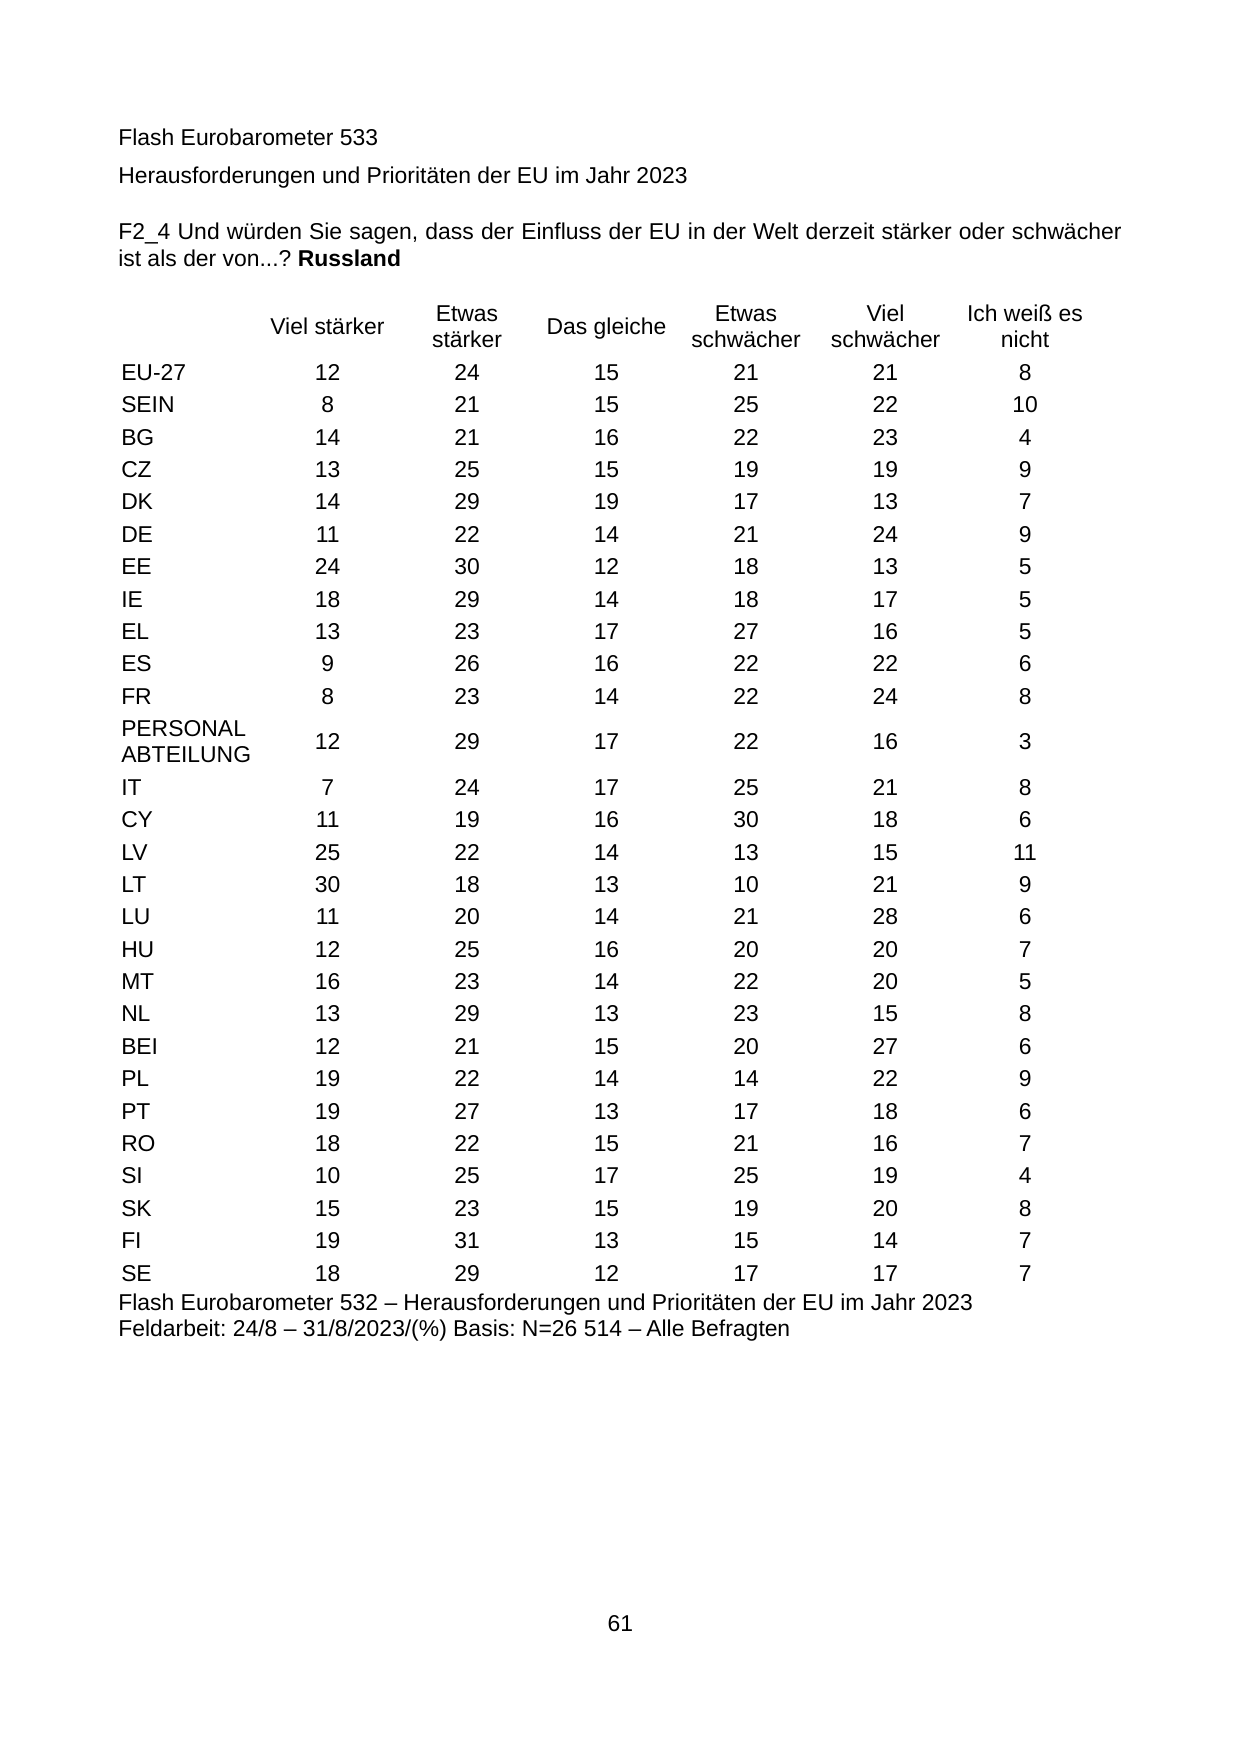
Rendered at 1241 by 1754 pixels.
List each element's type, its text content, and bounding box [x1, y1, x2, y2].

table_cell 7 [955, 485, 1094, 518]
table_cell 23 [676, 998, 816, 1030]
table_cell EL [118, 615, 258, 647]
table_cell 12 [258, 1030, 397, 1062]
table_cell SEIN [118, 388, 258, 421]
table_cell 17 [816, 1257, 955, 1289]
table_cell 19 [258, 1062, 397, 1094]
table_header Etwas stärker [397, 297, 537, 356]
table_cell 22 [397, 1127, 537, 1159]
table_cell PL [118, 1062, 258, 1094]
table_cell 30 [258, 868, 397, 900]
table_cell PERSONALABTEILUNG [118, 712, 258, 771]
table_cell 30 [397, 550, 537, 582]
table_cell 6 [955, 647, 1094, 680]
table_cell 8 [955, 1192, 1094, 1224]
table_cell 16 [258, 965, 397, 997]
table_cell 22 [676, 680, 816, 712]
table_cell 19 [258, 1224, 397, 1257]
table_cell CY [118, 803, 258, 835]
table_cell 27 [676, 615, 816, 647]
table_cell 15 [537, 1127, 676, 1159]
table_cell 18 [676, 583, 816, 615]
table_cell IE [118, 583, 258, 615]
table_cell 14 [537, 518, 676, 550]
table_cell 6 [955, 803, 1094, 835]
table_cell 25 [397, 933, 537, 965]
table_cell 22 [397, 518, 537, 550]
table_cell 21 [397, 388, 537, 421]
table_cell 30 [676, 803, 816, 835]
table_cell 22 [676, 712, 816, 771]
table_cell IT [118, 771, 258, 803]
table_cell 16 [537, 803, 676, 835]
table_header Das gleiche [537, 297, 676, 356]
table_cell 22 [397, 1062, 537, 1094]
table_cell 21 [397, 1030, 537, 1062]
table_cell 14 [537, 1062, 676, 1094]
table_cell 8 [955, 998, 1094, 1030]
table_cell 19 [816, 1159, 955, 1192]
table_cell 13 [537, 1224, 676, 1257]
table_cell 19 [676, 453, 816, 485]
table_cell 6 [955, 1095, 1094, 1127]
table_cell FI [118, 1224, 258, 1257]
table_cell 11 [258, 803, 397, 835]
table_cell 8 [955, 356, 1094, 388]
table_cell 8 [258, 680, 397, 712]
table_cell 14 [537, 965, 676, 997]
table_cell 12 [258, 356, 397, 388]
table_cell 25 [397, 1159, 537, 1192]
table_cell 25 [676, 1159, 816, 1192]
table_cell 25 [397, 453, 537, 485]
table_cell 21 [676, 518, 816, 550]
table_cell 15 [816, 835, 955, 868]
table_cell 10 [676, 868, 816, 900]
table_cell 29 [397, 485, 537, 518]
table_cell 7 [955, 1127, 1094, 1159]
table_cell 17 [816, 583, 955, 615]
table_cell 14 [258, 421, 397, 453]
table_cell 15 [258, 1192, 397, 1224]
table_cell 22 [816, 647, 955, 680]
table_cell 8 [258, 388, 397, 421]
table_cell HU [118, 933, 258, 965]
table_cell MT [118, 965, 258, 997]
table_cell SI [118, 1159, 258, 1192]
table_cell 9 [955, 1062, 1094, 1094]
text Flash Eurobarometer 532 – Herausforderungen und Prioritäten der EU im Jahr 2023 [118, 1289, 1122, 1315]
table_cell 19 [537, 485, 676, 518]
table_cell 19 [676, 1192, 816, 1224]
table_cell 21 [397, 421, 537, 453]
table_cell 25 [676, 771, 816, 803]
table_cell LT [118, 868, 258, 900]
table_cell 16 [816, 712, 955, 771]
table_cell 26 [397, 647, 537, 680]
table_header Viel stärker [258, 297, 397, 356]
table_cell 22 [676, 647, 816, 680]
table_cell 11 [258, 900, 397, 933]
table_cell 6 [955, 900, 1094, 933]
table_cell 13 [816, 550, 955, 582]
table_header Ich weiß es nicht [955, 297, 1094, 356]
table_cell 20 [676, 933, 816, 965]
table_cell 18 [258, 1257, 397, 1289]
table_cell 20 [816, 1192, 955, 1224]
table_cell 18 [397, 868, 537, 900]
table_cell 18 [676, 550, 816, 582]
table_cell 23 [397, 1192, 537, 1224]
table_cell 23 [397, 680, 537, 712]
table_cell 21 [816, 771, 955, 803]
table_cell 23 [816, 421, 955, 453]
table_cell 24 [397, 356, 537, 388]
table_cell 21 [676, 356, 816, 388]
table_cell 21 [816, 356, 955, 388]
table_cell 14 [537, 680, 676, 712]
table_cell 17 [537, 615, 676, 647]
table_cell 3 [955, 712, 1094, 771]
table_cell 21 [676, 900, 816, 933]
table_cell 29 [397, 712, 537, 771]
table_cell 16 [537, 421, 676, 453]
table_cell RO [118, 1127, 258, 1159]
table_cell 24 [397, 771, 537, 803]
table_cell 7 [258, 771, 397, 803]
table_cell 29 [397, 998, 537, 1030]
table_cell 17 [537, 1159, 676, 1192]
table_cell 20 [676, 1030, 816, 1062]
table_cell 17 [676, 1095, 816, 1127]
table_header Viel schwächer [816, 297, 955, 356]
table_cell 19 [397, 803, 537, 835]
table_cell 12 [537, 550, 676, 582]
table_cell 18 [258, 1127, 397, 1159]
table_cell 27 [816, 1030, 955, 1062]
text F2_4 Und würden Sie sagen, dass der Einfluss der EU in der Welt derzeit stärker oder schwächer ist als der von...? Russland [118, 218, 1122, 271]
table_cell 15 [537, 356, 676, 388]
table_cell 17 [676, 1257, 816, 1289]
table_cell 9 [955, 518, 1094, 550]
table_cell 17 [676, 485, 816, 518]
table_cell 29 [397, 583, 537, 615]
table_cell 23 [397, 615, 537, 647]
table_cell 16 [537, 647, 676, 680]
table_cell 5 [955, 615, 1094, 647]
table_cell 15 [537, 388, 676, 421]
table_cell 13 [816, 485, 955, 518]
table_cell 19 [258, 1095, 397, 1127]
table_cell 20 [816, 933, 955, 965]
table_cell 18 [816, 803, 955, 835]
table_cell 28 [816, 900, 955, 933]
table_cell SE [118, 1257, 258, 1289]
table_cell DK [118, 485, 258, 518]
table_cell 20 [816, 965, 955, 997]
table_header [118, 297, 258, 356]
text Feldarbeit: 24/8 – 31/8/2023/(%) Basis: N=26 514 – Alle Befragten [118, 1315, 1122, 1342]
table_cell 14 [537, 900, 676, 933]
table_header Etwas schwächer [676, 297, 816, 356]
table_cell 7 [955, 933, 1094, 965]
table_cell 8 [955, 771, 1094, 803]
table_cell 21 [816, 868, 955, 900]
table_cell EU-27 [118, 356, 258, 388]
table_cell 15 [537, 1030, 676, 1062]
table_cell 18 [816, 1095, 955, 1127]
table_cell FR [118, 680, 258, 712]
table_cell 6 [955, 1030, 1094, 1062]
table_cell PT [118, 1095, 258, 1127]
table_cell 15 [816, 998, 955, 1030]
table_cell 13 [537, 998, 676, 1030]
table_cell 14 [676, 1062, 816, 1094]
table_cell LU [118, 900, 258, 933]
table_cell 8 [955, 680, 1094, 712]
table_cell EE [118, 550, 258, 582]
table_cell 13 [258, 453, 397, 485]
table_cell 4 [955, 421, 1094, 453]
table_cell 31 [397, 1224, 537, 1257]
table_cell 13 [676, 835, 816, 868]
table_cell 15 [537, 1192, 676, 1224]
table_cell 19 [816, 453, 955, 485]
table_cell ES [118, 647, 258, 680]
table_cell 25 [676, 388, 816, 421]
table_cell 14 [537, 835, 676, 868]
table_cell 24 [816, 680, 955, 712]
table_cell 9 [955, 453, 1094, 485]
table_cell NL [118, 998, 258, 1030]
table_cell 11 [258, 518, 397, 550]
table_cell 16 [816, 1127, 955, 1159]
table_cell 5 [955, 583, 1094, 615]
table_cell DE [118, 518, 258, 550]
table_cell SK [118, 1192, 258, 1224]
table_cell 18 [258, 583, 397, 615]
table_cell 27 [397, 1095, 537, 1127]
table_cell 13 [537, 868, 676, 900]
table_cell CZ [118, 453, 258, 485]
table_cell 15 [676, 1224, 816, 1257]
table_cell 17 [537, 712, 676, 771]
table_cell BEI [118, 1030, 258, 1062]
table_cell 13 [537, 1095, 676, 1127]
table_cell 10 [955, 388, 1094, 421]
table_cell 5 [955, 965, 1094, 997]
table_cell 22 [816, 1062, 955, 1094]
table_cell 7 [955, 1224, 1094, 1257]
table_cell 16 [816, 615, 955, 647]
table_cell 14 [816, 1224, 955, 1257]
table_cell 23 [397, 965, 537, 997]
table_cell 12 [258, 933, 397, 965]
table_cell 29 [397, 1257, 537, 1289]
table_cell 13 [258, 615, 397, 647]
table_cell 10 [258, 1159, 397, 1192]
table_cell 25 [258, 835, 397, 868]
table_cell 14 [537, 583, 676, 615]
table_cell BG [118, 421, 258, 453]
table_cell 12 [537, 1257, 676, 1289]
table_cell 21 [676, 1127, 816, 1159]
table_cell 4 [955, 1159, 1094, 1192]
table_cell 16 [537, 933, 676, 965]
table_cell 24 [816, 518, 955, 550]
table_cell 24 [258, 550, 397, 582]
table_cell 5 [955, 550, 1094, 582]
table_cell 22 [397, 835, 537, 868]
table_cell 9 [258, 647, 397, 680]
table_cell 13 [258, 998, 397, 1030]
table_cell LV [118, 835, 258, 868]
table_cell 20 [397, 900, 537, 933]
table_cell 17 [537, 771, 676, 803]
table_cell 12 [258, 712, 397, 771]
table_cell 22 [816, 388, 955, 421]
table_cell 22 [676, 965, 816, 997]
table_cell 9 [955, 868, 1094, 900]
table_cell 14 [258, 485, 397, 518]
table_cell 7 [955, 1257, 1094, 1289]
table_cell 11 [955, 835, 1094, 868]
table_cell 15 [537, 453, 676, 485]
table_cell 22 [676, 421, 816, 453]
